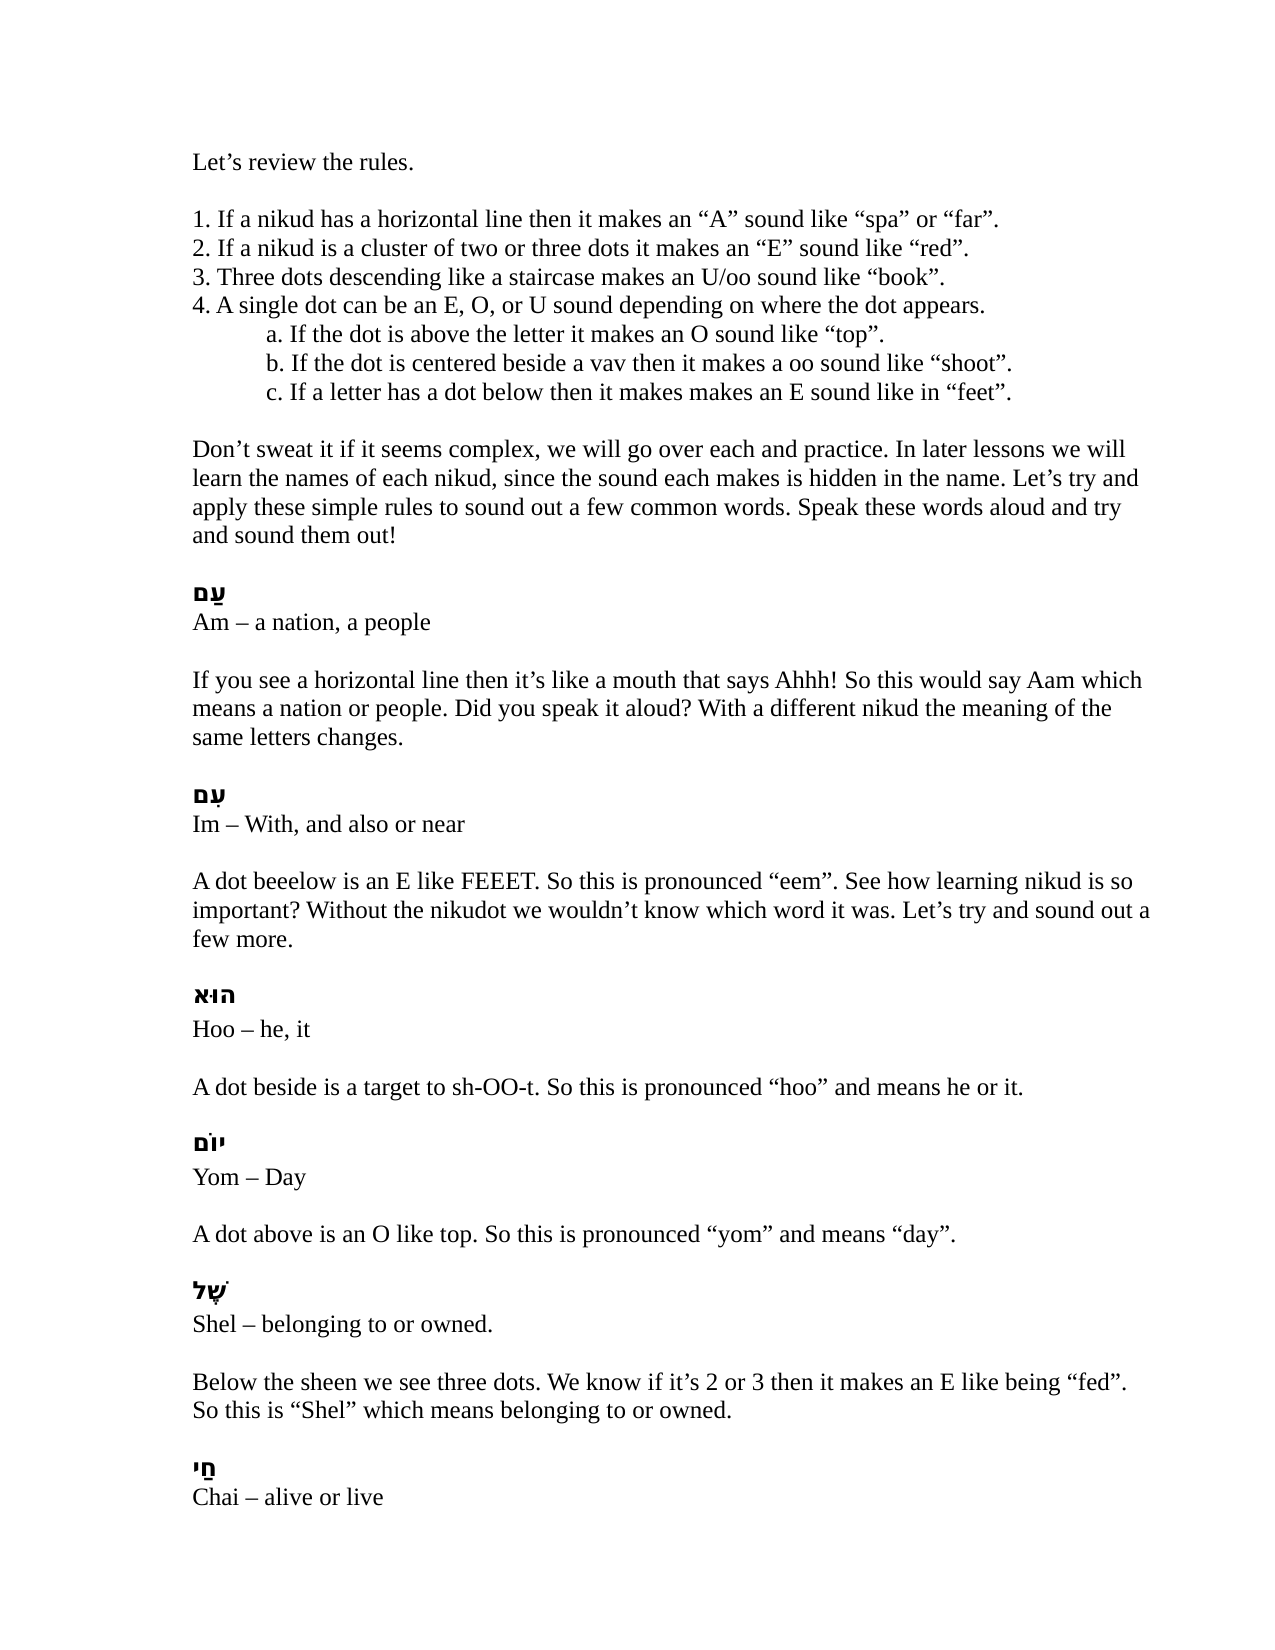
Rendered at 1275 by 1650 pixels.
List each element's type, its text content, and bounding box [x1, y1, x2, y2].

text Below the sheen we see three dots. We know if it’s 2 or 3 then it makes an E like being “fed”. So this is “Shel” which means belonging to or owned. [192, 1367, 1157, 1424]
text 4. A single dot can be an E, O, or U sound depending on where the dot appears. [192, 291, 1157, 319]
text Let’s review the rules. [192, 147, 1157, 176]
text 3. Three dots descending like a staircase makes an U/oo sound like “book”. [192, 262, 1157, 291]
text עִם [192, 780, 1157, 809]
text If you see a horizontal line then it’s like a mouth that says Ahhh! So this would say Aam which means a nation or people. Did you speak it aloud? With a different nikud the meaning of the same letters changes. [192, 665, 1157, 751]
text A dot beeelow is an E like FEEET. So this is pronounced “eem”. See how learning nikud is so important? Without the nikudot we wouldn’t know which word it was. Let’s try and sound out a few more. [192, 866, 1157, 953]
text 2. If a nikud is a cluster of two or three dots it makes an “E” sound like “red”. [192, 233, 1157, 262]
text Chai – alive or live [192, 1482, 1157, 1511]
text Im – With, and also or near [192, 809, 1157, 838]
text Am – a nation, a people [192, 607, 1157, 636]
text שֶׁל [192, 1277, 1157, 1309]
text חַי [192, 1453, 1157, 1482]
text b. If the dot is centered beside a vav then it makes a oo sound like “shoot”. [192, 348, 1157, 377]
text Shel – belonging to or owned. [192, 1309, 1157, 1338]
text יוֹם [192, 1129, 1157, 1162]
text A dot above is an O like top. So this is pronounced “yom” and means “day”. [192, 1219, 1157, 1248]
text c. If a letter has a dot below then it makes makes an E sound like in “feet”. [192, 377, 1157, 406]
text 1. If a nikud has a horizontal line then it makes an “A” sound like “spa” or “far”. [192, 204, 1157, 233]
text A dot beside is a target to sh-OO-t. So this is pronounced “hoo” and means he or it. [192, 1072, 1157, 1100]
text Don’t sweat it if it seems complex, we will go over each and practice. In later lessons we will learn the names of each nikud, since the sound each makes is hidden in the name. Let’s try and apply these simple rules to sound out a few common words. Speak these words aloud and try and sound them out! [192, 434, 1157, 549]
text Yom – Day [192, 1162, 1157, 1190]
text a. If the dot is above the letter it makes an O sound like “top”. [192, 319, 1157, 348]
text Hoo – he, it [192, 1014, 1157, 1043]
text הוּא [192, 981, 1157, 1014]
text עַם [192, 578, 1157, 607]
